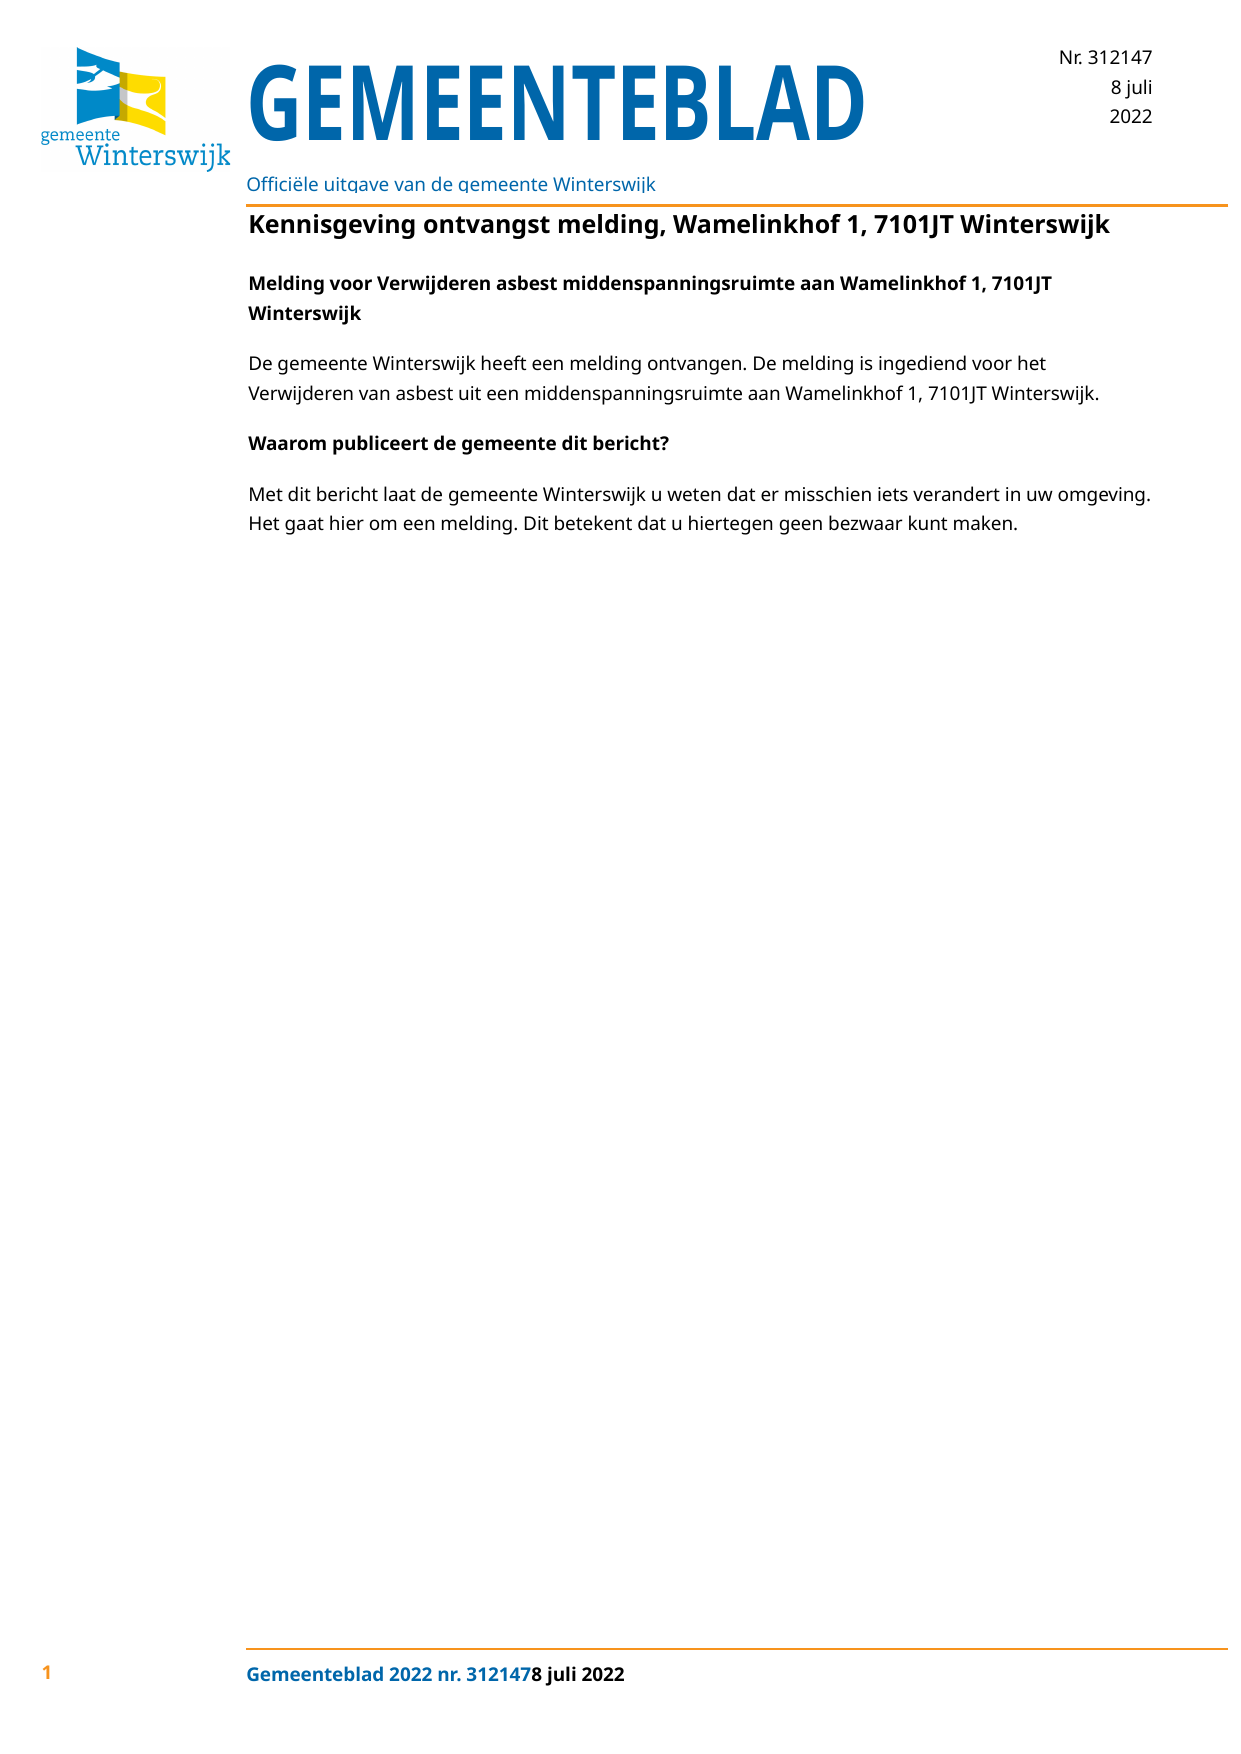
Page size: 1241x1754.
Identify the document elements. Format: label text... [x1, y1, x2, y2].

text Met dit bericht laat de gemeente Winterswijk u weten dat er misschien iets verandert in uw omgeving. Het gaat hier om een melding. Dit betekent dat u hiertegen geen bezwaar kunt maken. [248, 481, 1152, 536]
text De gemeente Winterswijk heeft een melding ontvangen. De melding is ingediend voor het Verwijderen van asbest uit een middenspanningsruimte aan Wamelinkhof 1, 7101JT Winterswijk. [248, 350, 1152, 406]
picture [225, 153, 231, 162]
text Kennisgeving ontvangst melding, Wamelinkhof 1, 7101JT Winterswijk [248, 207, 1152, 241]
picture [41, 47, 231, 172]
text Waarom publiceert de gemeente dit bericht? [248, 430, 1152, 456]
text Melding voor Verwijderen asbest middenspanningsruimte aan Wamelinkhof 1, 7101JT Winterswijk [248, 270, 1152, 326]
